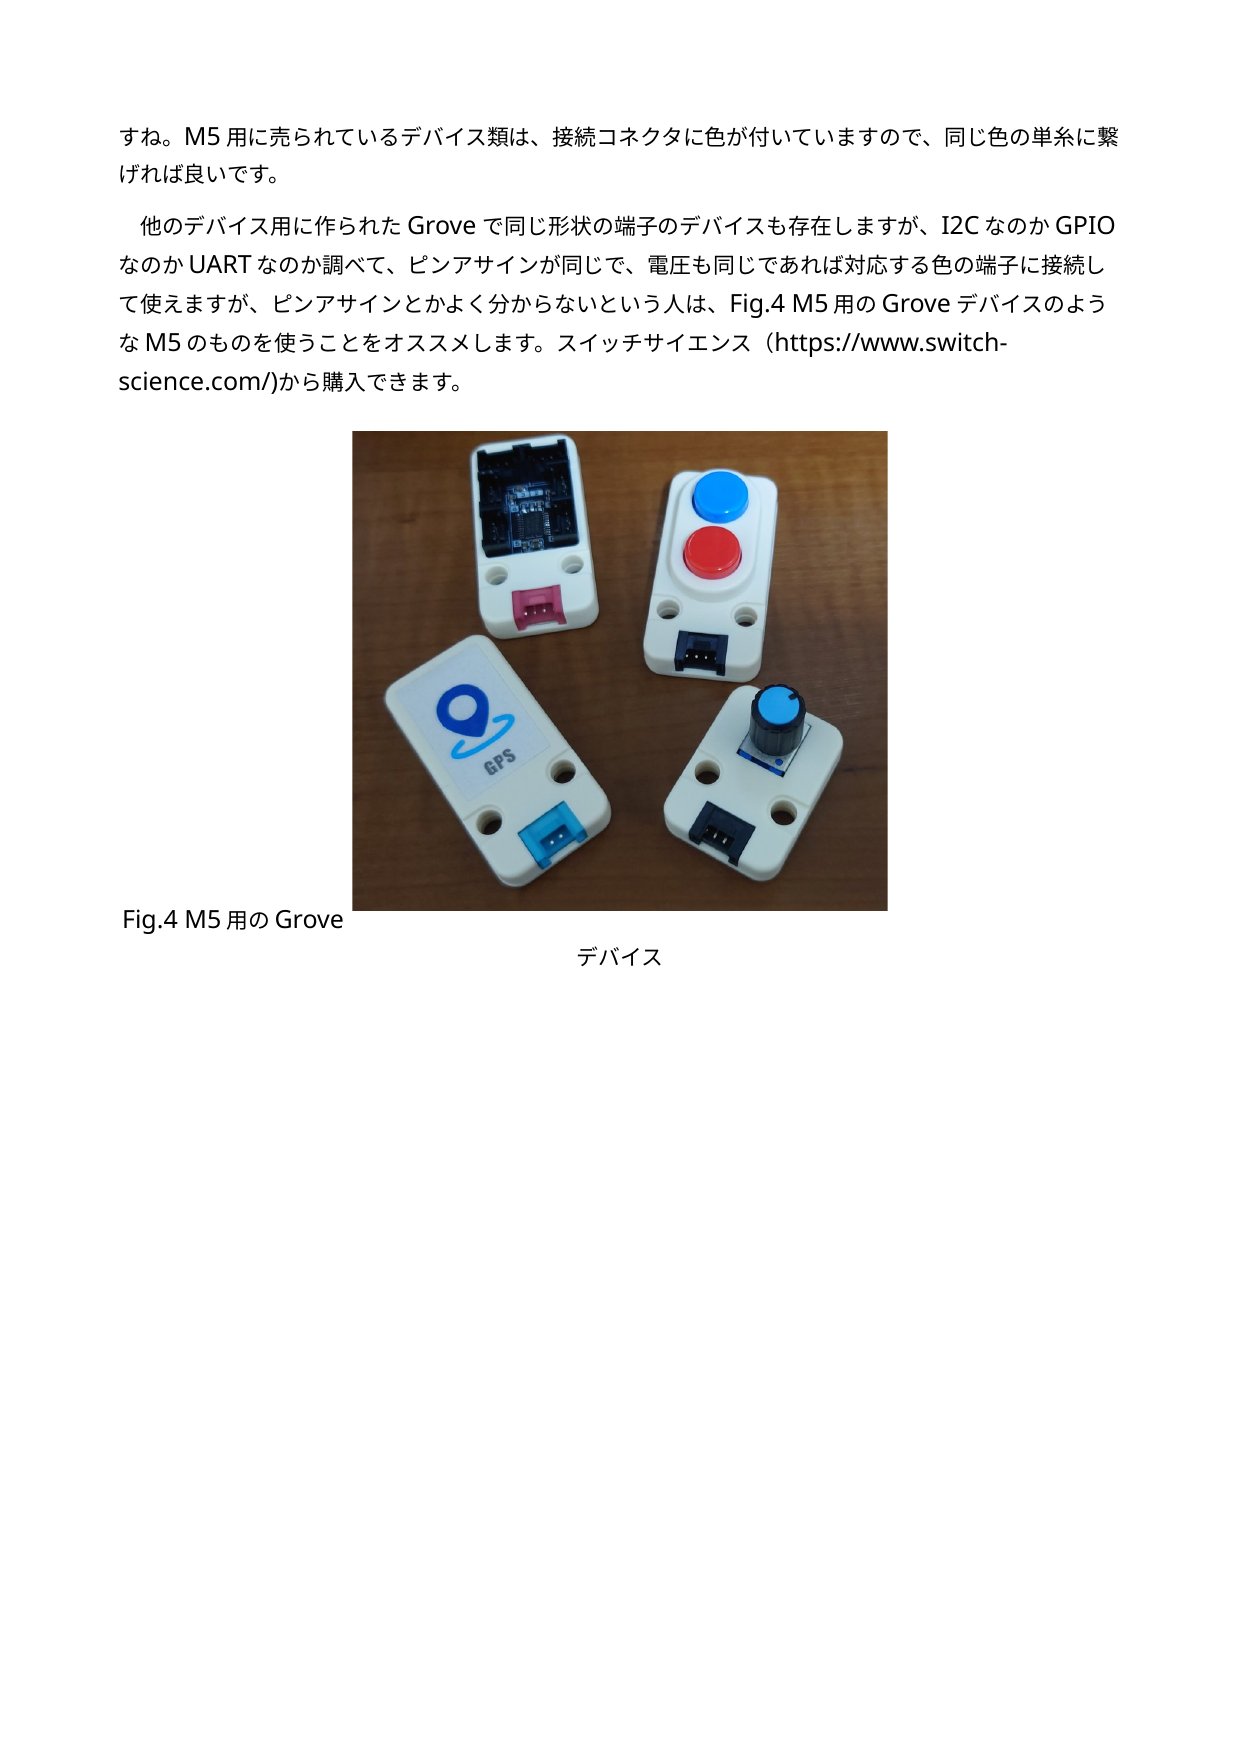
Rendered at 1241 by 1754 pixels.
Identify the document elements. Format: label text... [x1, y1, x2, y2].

text Fig.4 M5用のGroveデバイス [118, 902, 1122, 972]
picture [352, 431, 888, 911]
text 他のデバイス用に作られた Grove で同じ形状の端子のデバイスも存在しますが、I2CなのかGPIOなのかUARTなのか調べて、ピンアサインが同じで、電圧も同じであれば対応する色の端子に接続して使えますが、ピンアサインとかよく分からないという人は、Fig.4 M5用のGroveデバイスのようなM5のものを使うことをオススメします。スイッチサイエンス（https://www.switch-science.com/)から購入できます。 [118, 208, 1122, 398]
text すね。M5用に売られているデバイス類は、接続コネクタに色が付いていますので、同じ色の単糸に繋げれば良いです。 [118, 118, 1122, 188]
